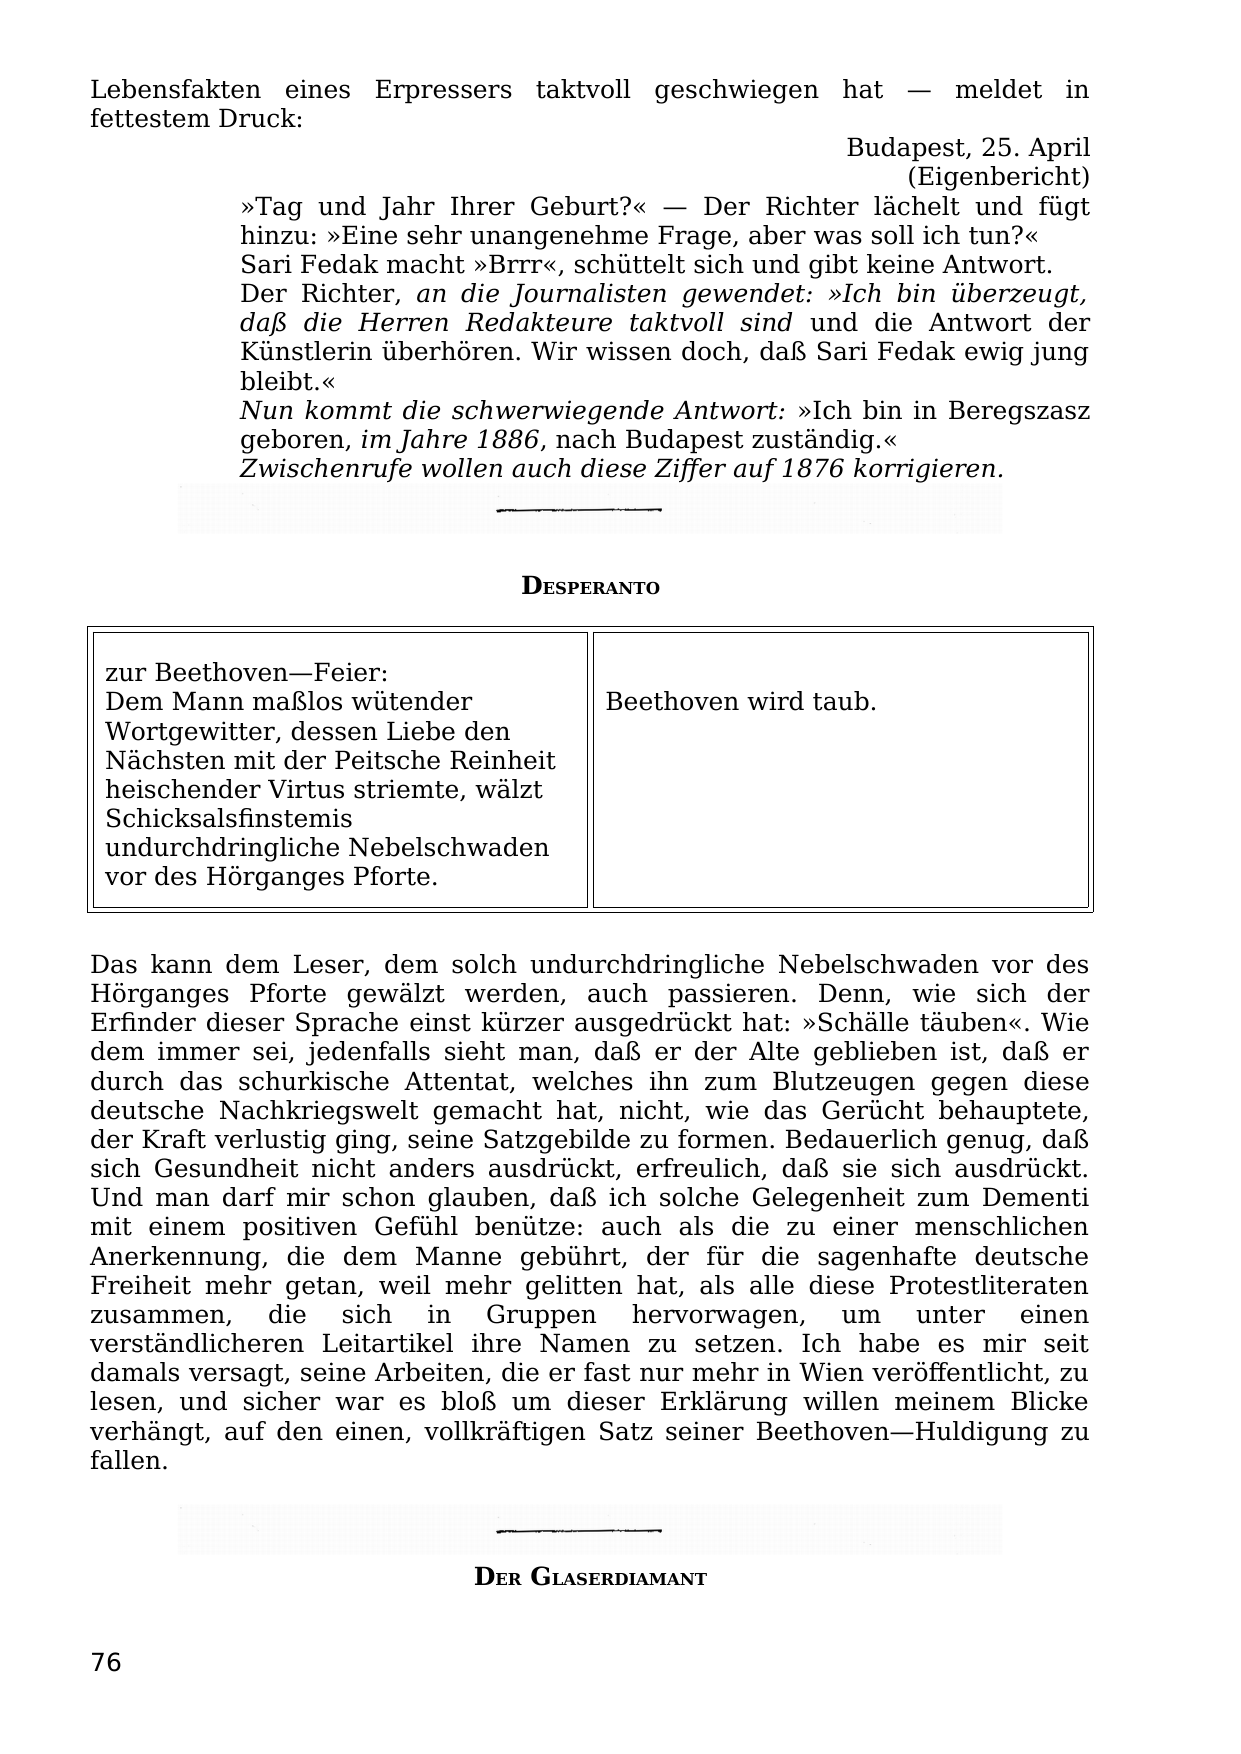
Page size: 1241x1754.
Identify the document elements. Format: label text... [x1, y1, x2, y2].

text Das kann dem Leser, dem solch undurchdringliche Nebelschwaden vor des Hörganges Pforte gewälzt werden, auch passieren. Denn, wie sich der Erfinder dieser Sprache einst kürzer ausgedrückt hat: »Schälle täuben«. Wie dem immer sei, jedenfalls sieht man, daß er der Alte geblieben ist, daß er durch das schurkische Attentat, welches ihn zum Blutzeugen gegen diese deutsche Nachkriegswelt gemacht hat, nicht, wie das Gerücht behauptete, der Kraft verlustig ging, seine Satzgebilde zu formen. Bedauerlich genug, daß sich Gesundheit nicht anders ausdrückt, erfreulich, daß sie sich ausdrückt. Und man darf mir schon glauben, daß ich solche Gelegenheit zum Dementi mit einem positiven Gefühl benütze: auch als die zu einer menschlichen Anerkennung, die dem Manne gebührt, der für die sagenhafte deutsche Freiheit mehr getan, weil mehr gelitten hat, als alle diese Protestliteraten zusammen, die sich in Gruppen hervorwagen, um unter einen verständlicheren Leitartikel ihre Namen zu setzen. Ich habe es mir seit damals versagt, seine Arbeiten, die er fast nur mehr in Wien veröffentlicht, zu lesen, und sicher war es bloß um dieser Erklärung willen meinem Blicke verhängt, auf den einen, vollkräftigen Satz seiner Beethoven—Huldigung zu fallen. [90, 950, 1091, 1475]
text (Eigenbericht) [90, 162, 1091, 192]
table_header Beethoven wird taub. [590, 627, 1091, 907]
text Zwischenrufe wollen auch diese Ziffer auf 1876 korrigieren. [240, 454, 1091, 483]
text Desperanto [90, 568, 1091, 600]
picture [177, 483, 1003, 534]
table_header zur Beethoven—Feier: Dem Mann maßlos wütender Wortgewitter, dessen Liebe den Nächsten mit der Peitsche Reinheit heischender Virtus striemte, wälzt Schicksalsfinstemis undurchdringliche Nebelschwaden vor des Hörganges Pforte. [90, 627, 590, 907]
text Lebensfakten eines Erpressers taktvoll geschwiegen hat — meldet in fettestem Druck: [90, 75, 1091, 133]
text »Tag und Jahr Ihrer Geburt?« — Der Richter lächelt und fügt hinzu: »Eine sehr unangenehme Frage, aber was soll ich tun?« [240, 192, 1091, 250]
text Budapest, 25. April [90, 133, 1091, 162]
text Der Richter, an die Journalisten gewendet: »Ich bin überzeugt, daß die Herren Redakteure taktvoll sind und die Antwort der Künstlerin überhören. Wir wissen doch, daß Sari Fedak ewig jung bleibt.« [240, 279, 1091, 396]
text Nun kommt die schwerwiegende Antwort: »Ich bin in Beregszasz geboren, im Jahre 1886, nach Budapest zuständig.« [240, 396, 1091, 454]
picture [177, 1504, 1003, 1555]
text Der Glaserdiamant [90, 1504, 1091, 1592]
text Sari Fedak macht »Brrr«, schüttelt sich und gibt keine Antwort. [240, 250, 1091, 279]
